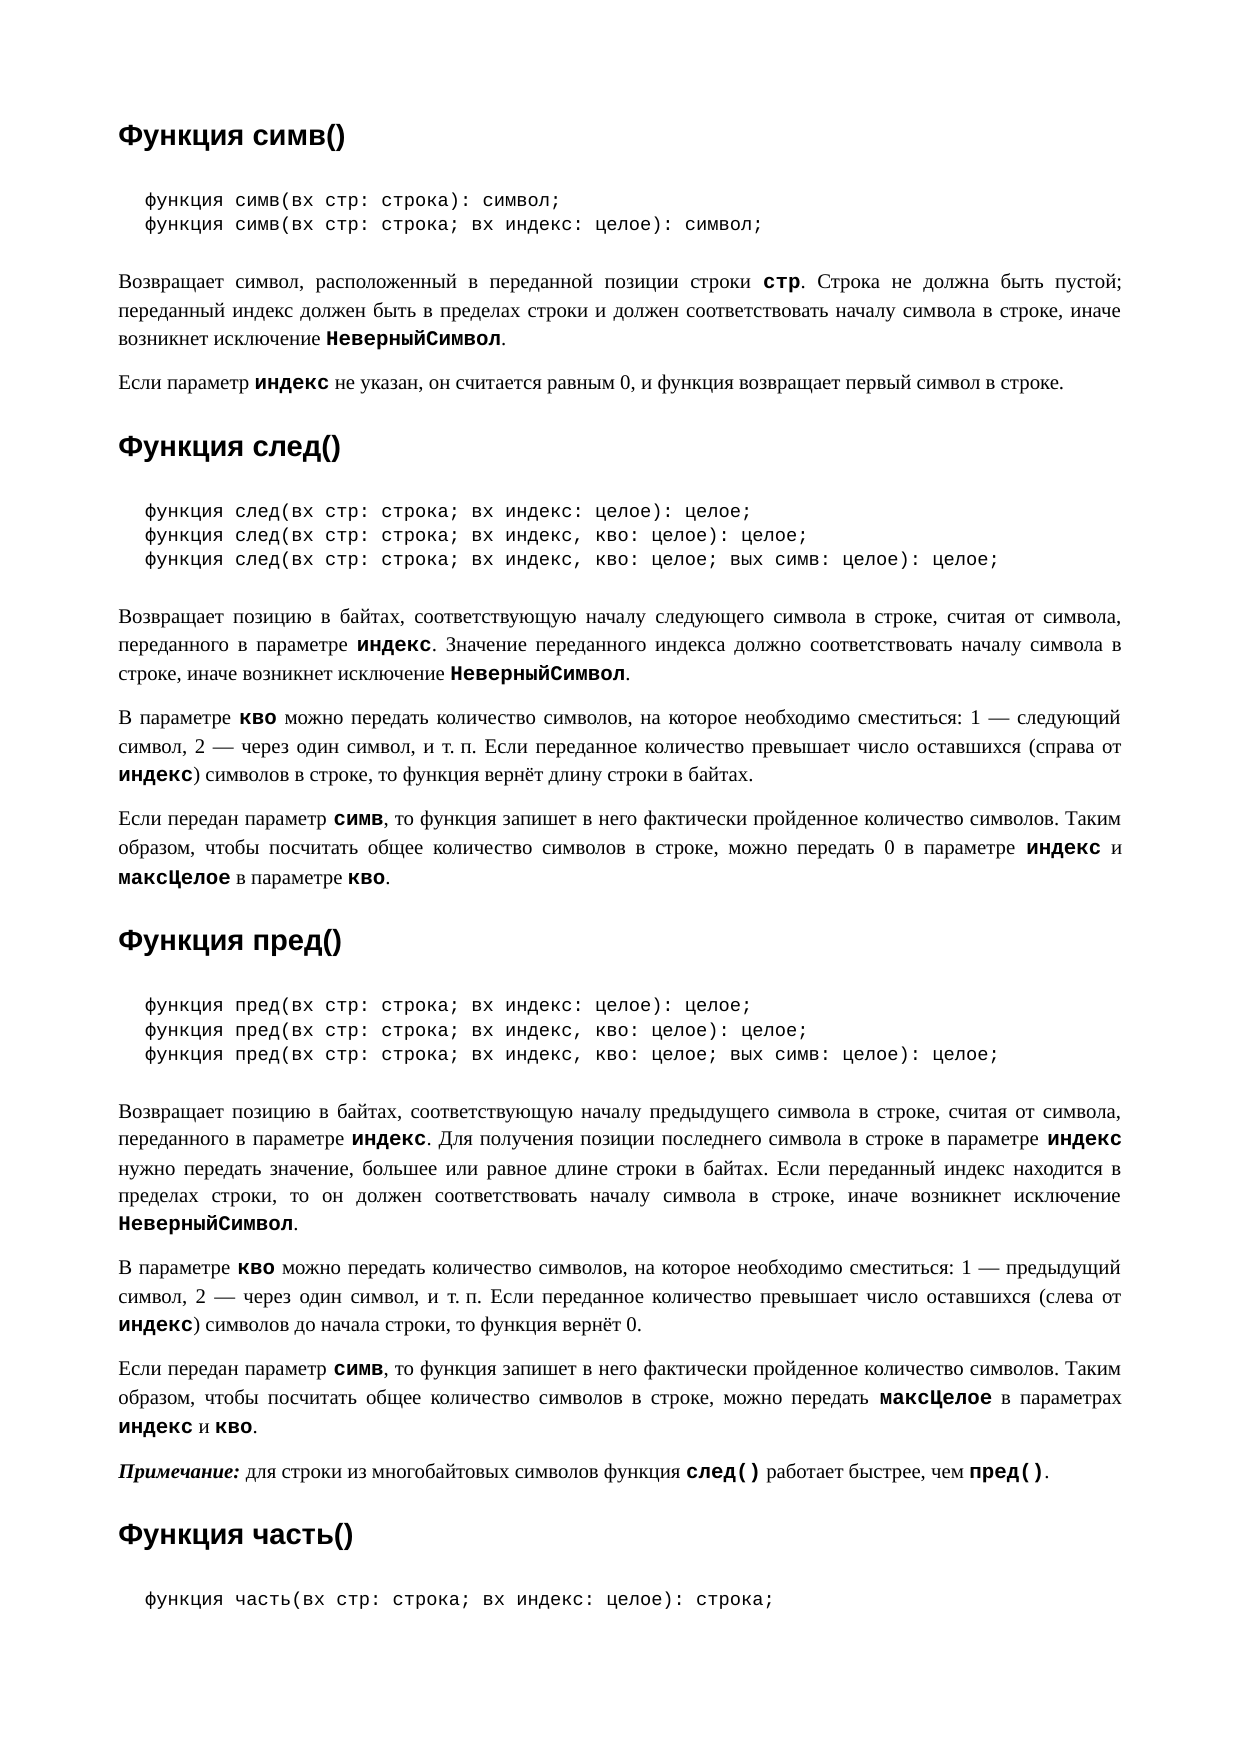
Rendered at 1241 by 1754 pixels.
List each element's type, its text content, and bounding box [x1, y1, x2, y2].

text Возвращает позицию в байтах, соответствующую началу следующего символа в строке, считая от символа, переданного в параметре индекс. Значение переданного индекса должно соответствовать началу символа в строке, иначе возникнет исключение НеверныйСимвол. [118, 604, 1122, 687]
text В параметре кво можно передать количество символов, на которое необходимо сместиться: 1 — следующий символ, 2 — через один символ, и т. п. Если переданное количество превышает число оставшихся (справа от индекс) символов в строке, то функция вернёт длину строки в байтах. [118, 705, 1122, 788]
text функция пред(вх стр: строка; вх индекс, кво: целое): целое; [136, 1011, 1104, 1036]
text Возвращает символ, расположенный в переданной позиции строки стр. Строка не должна быть пустой; переданный индекс должен быть в пределах строки и должен соответствовать началу символа в строке, иначе возникнет исключение НеверныйСимвол. [118, 269, 1122, 352]
text функция симв(вх стр: строка; вх индекс: целое): символ; [136, 206, 1104, 245]
text функция пред(вх стр: строка; вх индекс, кво: целое; вых симв: целое): целое; [136, 1036, 1104, 1075]
text функция след(вх стр: строка; вх индекс, кво: целое): целое; [136, 517, 1104, 541]
text функция след(вх стр: строка; вх индекс: целое): целое; [136, 492, 1104, 517]
text Если передан параметр симв, то функция запишет в него фактически пройденное количество символов. Таким образом, чтобы посчитать общее количество символов в строке, можно передать максЦелое в параметрах индекс и кво. [118, 1356, 1122, 1440]
text функция пред(вх стр: строка; вх индекс: целое): целое; [136, 987, 1104, 1011]
text функция часть(вх стр: строка; вх индекс: целое): строка; [136, 1581, 1104, 1620]
text Возвращает позицию в байтах, соответствующую началу предыдущего символа в строке, считая от символа, переданного в параметре индекс. Для получения позиции последнего символа в строке в параметре индекс нужно передать значение, большее или равное длине строки в байтах. Если переданный индекс находится в пределах строки, то он должен соответствовать началу символа в строке, иначе возникнет исключение НеверныйСимвол. [118, 1098, 1122, 1236]
subtitle Функция пред() [118, 923, 1122, 957]
text Если передан параметр симв, то функция запишет в него фактически пройденное количество символов. Таким образом, чтобы посчитать общее количество символов в строке, можно передать 0 в параметре индекс и максЦелое в параметре кво. [118, 806, 1122, 890]
subtitle Функция симв() [118, 118, 1122, 152]
text В параметре кво можно передать количество символов, на которое необходимо сместиться: 1 — предыдущий символ, 2 — через один символ, и т. п. Если переданное количество превышает число оставшихся (слева от индекс) символов до начала строки, то функция вернёт 0. [118, 1255, 1122, 1337]
subtitle Функция часть() [118, 1517, 1122, 1551]
text функция симв(вх стр: строка): символ; [136, 182, 1104, 206]
text Примечание: для строки из многобайтовых символов функция след() работает быстрее, чем пред(). [118, 1458, 1122, 1484]
subtitle Функция след() [118, 429, 1122, 462]
text Если параметр индекс не указан, он считается равным 0, и функция возвращает первый символ в строке. [118, 370, 1122, 396]
text функция след(вх стр: строка; вх индекс, кво: целое; вых симв: целое): целое; [136, 541, 1104, 580]
